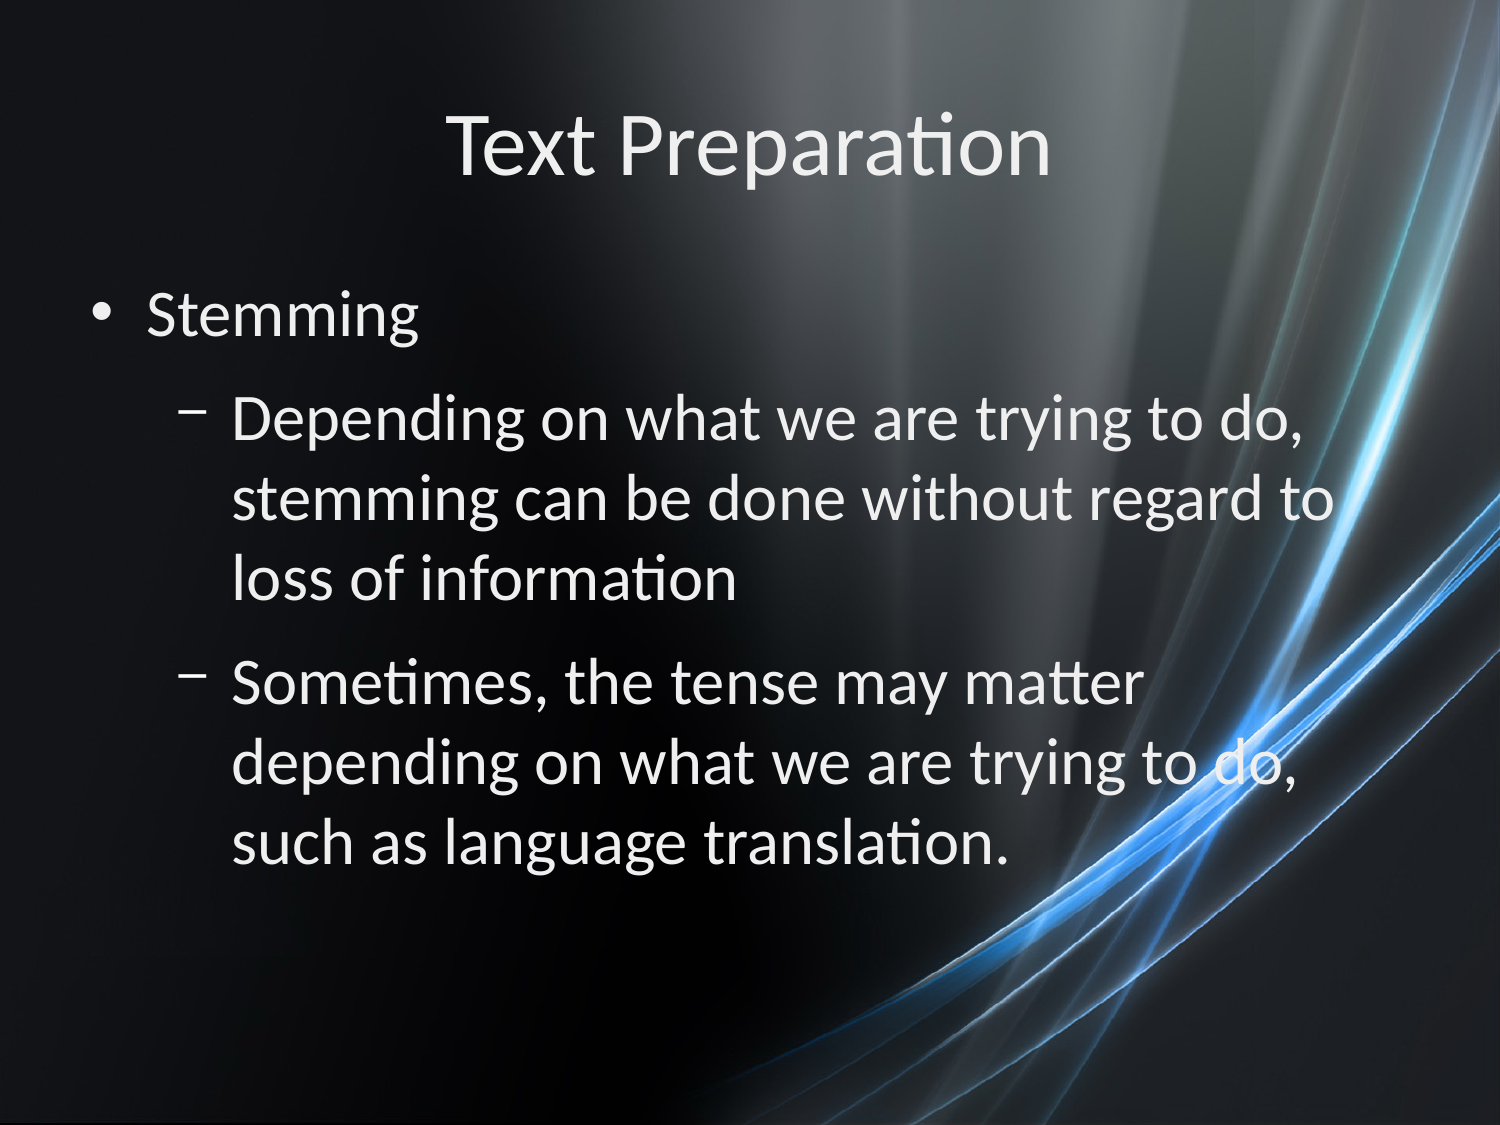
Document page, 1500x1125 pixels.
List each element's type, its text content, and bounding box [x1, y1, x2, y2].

picture [0, 0, 1500, 1125]
list Stemming Depending on what we are trying to do, stemming can be done without regard to loss of information Sometimes, the tense may matter depending on what we are trying to do, such as language translation. [75, 262, 1425, 1005]
title Text Preparation [75, 45, 1425, 233]
